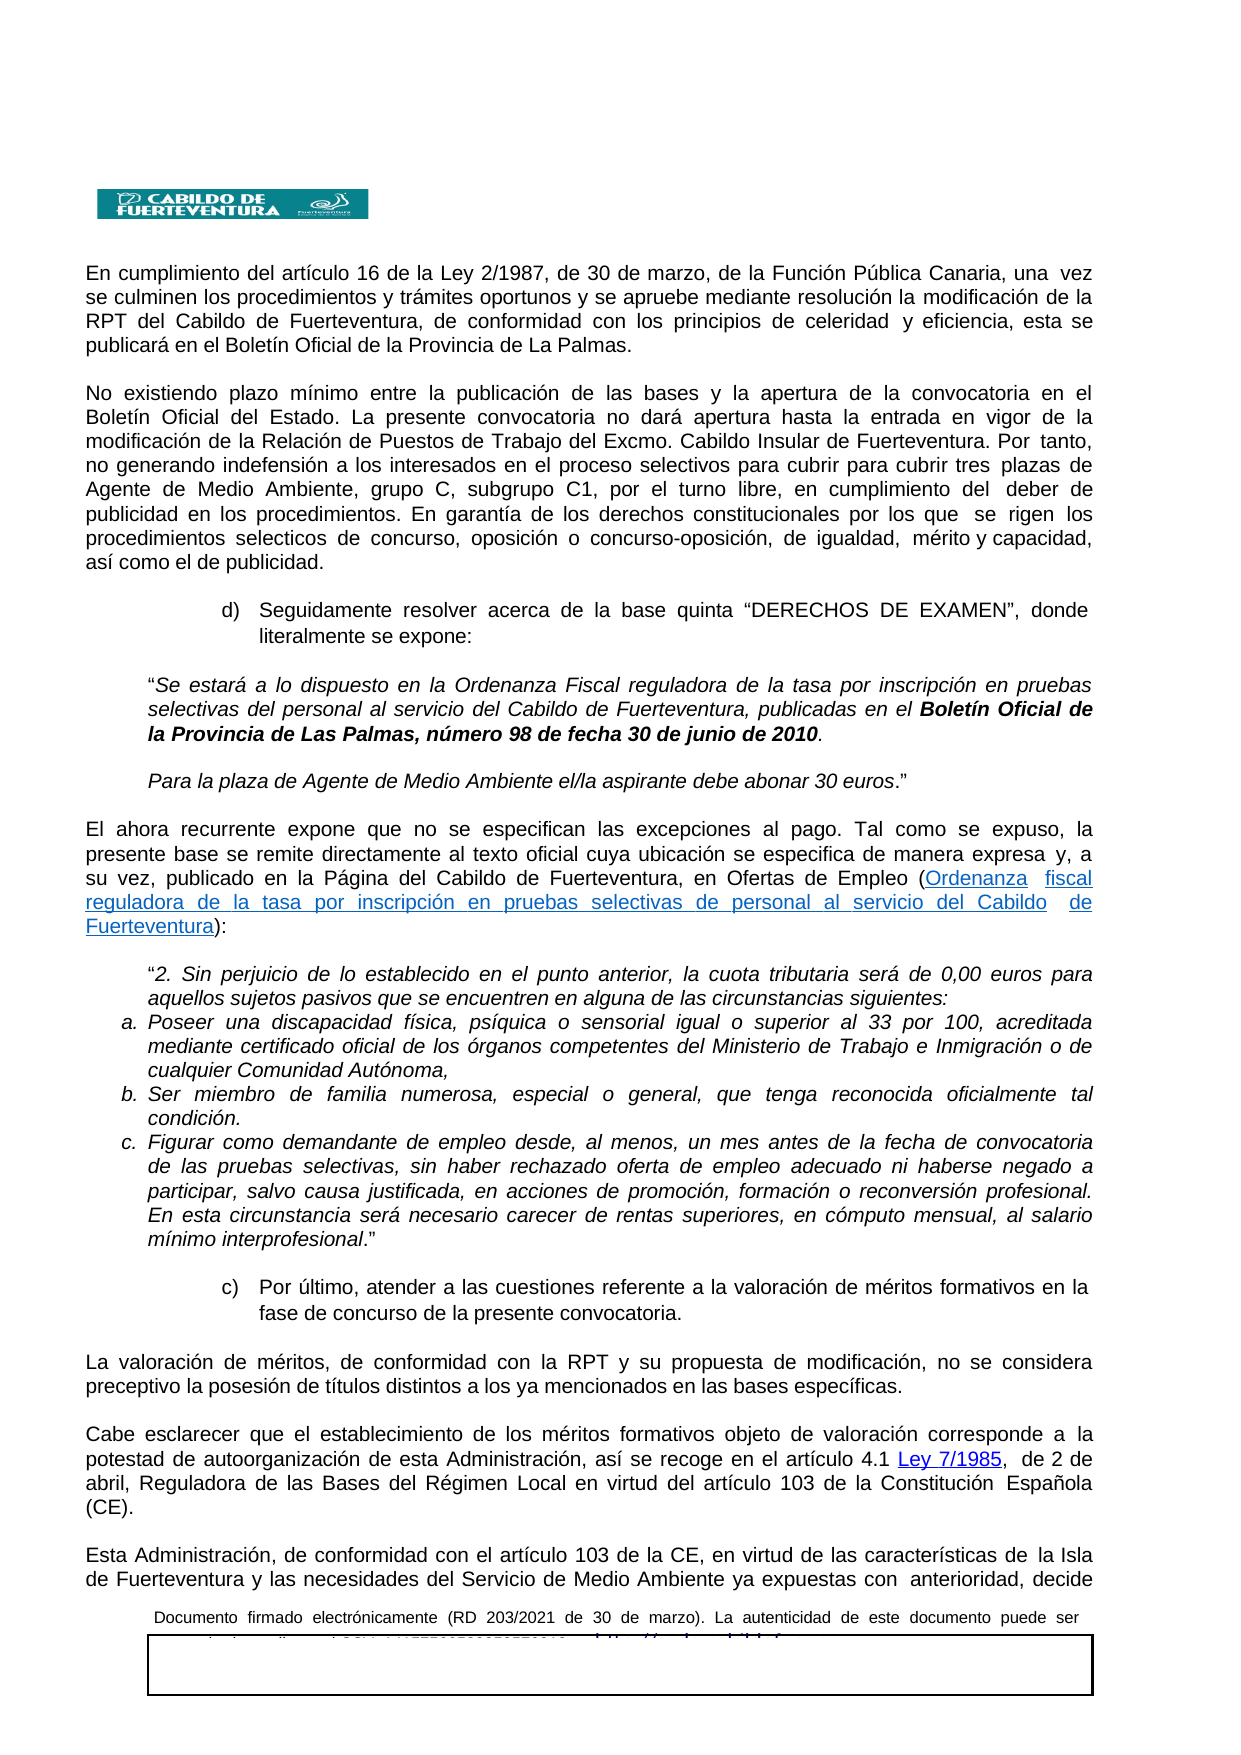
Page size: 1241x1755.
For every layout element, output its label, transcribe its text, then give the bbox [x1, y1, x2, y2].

list Figurar como demandante de empleo desde, al menos, un mes antes de la fecha de convocatoria de las pruebas selectivas, sin haber rechazado oferta de empleo adecuado ni haberse negado a participar, salvo causa justificada, en acciones de promoción, formación o reconversión profesional. En esta circunstancia será necesario carecer de rentas superiores, en cómputo mensual, al salario mínimo interprofesional.” [121, 1130, 1093, 1251]
text Para la plaza de Agente de Medio Ambiente el/la aspirante debe abonar 30 euros.” [148, 769, 1107, 793]
text La valoración de méritos, de conformidad con la RPT y su propuesta de modificación, no se considera preceptivo la posesión de títulos distintos a los ya mencionados en las bases específicas. [85, 1350, 1093, 1398]
text No existiendo plazo mínimo entre la publicación de las bases y la apertura de la convocatoria en el Boletín Oficial del Estado. La presente convocatoria no dará apertura hasta la entrada en vigor de la modificación de la Relación de Puestos de Trabajo del Excmo. Cabildo Insular de Fuerteventura. Por tanto, no generando indefensión a los interesados en el proceso selectivos para cubrir para cubrir tres plazas de Agente de Medio Ambiente, grupo C, subgrupo C1, por el turno libre, en cumplimiento del deber de publicidad en los procedimientos. En garantía de los derechos constitucionales por los que se rigen los procedimientos selecticos de concurso, oposición o concurso-oposición, de igualdad, mérito y capacidad, así como el de publicidad. [85, 381, 1093, 574]
text “Se estará a lo dispuesto en la Ordenanza Fiscal reguladora de la tasa por inscripción en pruebas selectivas del personal al servicio del Cabildo de Fuerteventura, publicadas en el Boletín Oficial de la Provincia de Las Palmas, número 98 de fecha 30 de junio de 2010. [148, 673, 1093, 745]
list Por último, atender a las cuestiones referente a la valoración de méritos formativos en la fase de concurso de la presente convocatoria. [221, 1275, 1093, 1324]
text Esta Administración, de conformidad con el artículo 103 de la CE, en virtud de las características de la Isla de Fuerteventura y las necesidades del Servicio de Medio Ambiente ya expuestas con anterioridad, decide [85, 1542, 1093, 1591]
text “2. Sin perjuicio de lo establecido en el punto anterior, la cuota tributaria será de 0,00 euros para aquellos sujetos pasivos que se encuentren en alguna de las circunstancias siguientes: [148, 962, 1093, 1010]
text Cabe esclarecer que el establecimiento de los méritos formativos objeto de valoración corresponde a la potestad de autoorganización de esta Administración, así se recoge en el artículo 4.1 Ley 7/1985, de 2 de abril, Reguladora de las Bases del Régimen Local en virtud del artículo 103 de la Constitución Española (CE). [85, 1422, 1093, 1519]
list Ser miembro de familia numerosa, especial o general, que tenga reconocida oficialmente tal condición. [121, 1082, 1093, 1130]
list Seguidamente resolver acerca de la base quinta “DERECHOS DE EXAMEN”, donde literalmente se expone: [221, 598, 1093, 647]
text El ahora recurrente expone que no se especifican las excepciones al pago. Tal como se expuso, la presente base se remite directamente al texto oficial cuya ubicación se especifica de manera expresa y, a su vez, publicado en la Página del Cabildo de Fuerteventura, en Ofertas de Empleo (Ordenanza fiscal reguladora de la tasa por inscripción en pruebas selectivas de personal al servicio del Cabildo de Fuerteventura): [85, 817, 1093, 938]
list Poseer una discapacidad física, psíquica o sensorial igual o superior al 33 por 100, acreditada mediante certificado oficial de los órganos competentes del Ministerio de Trabajo e Inmigración o de cualquier Comunidad Autónoma, [121, 1010, 1093, 1082]
text En cumplimiento del artículo 16 de la Ley 2/1987, de 30 de marzo, de la Función Pública Canaria, una vez se culminen los procedimientos y trámites oportunos y se apruebe mediante resolución la modificación de la RPT del Cabildo de Fuerteventura, de conformidad con los principios de celeridad y eficiencia, esta se publicará en el Boletín Oficial de la Provincia de La Palmas. [85, 260, 1093, 357]
picture [97, 189, 369, 219]
